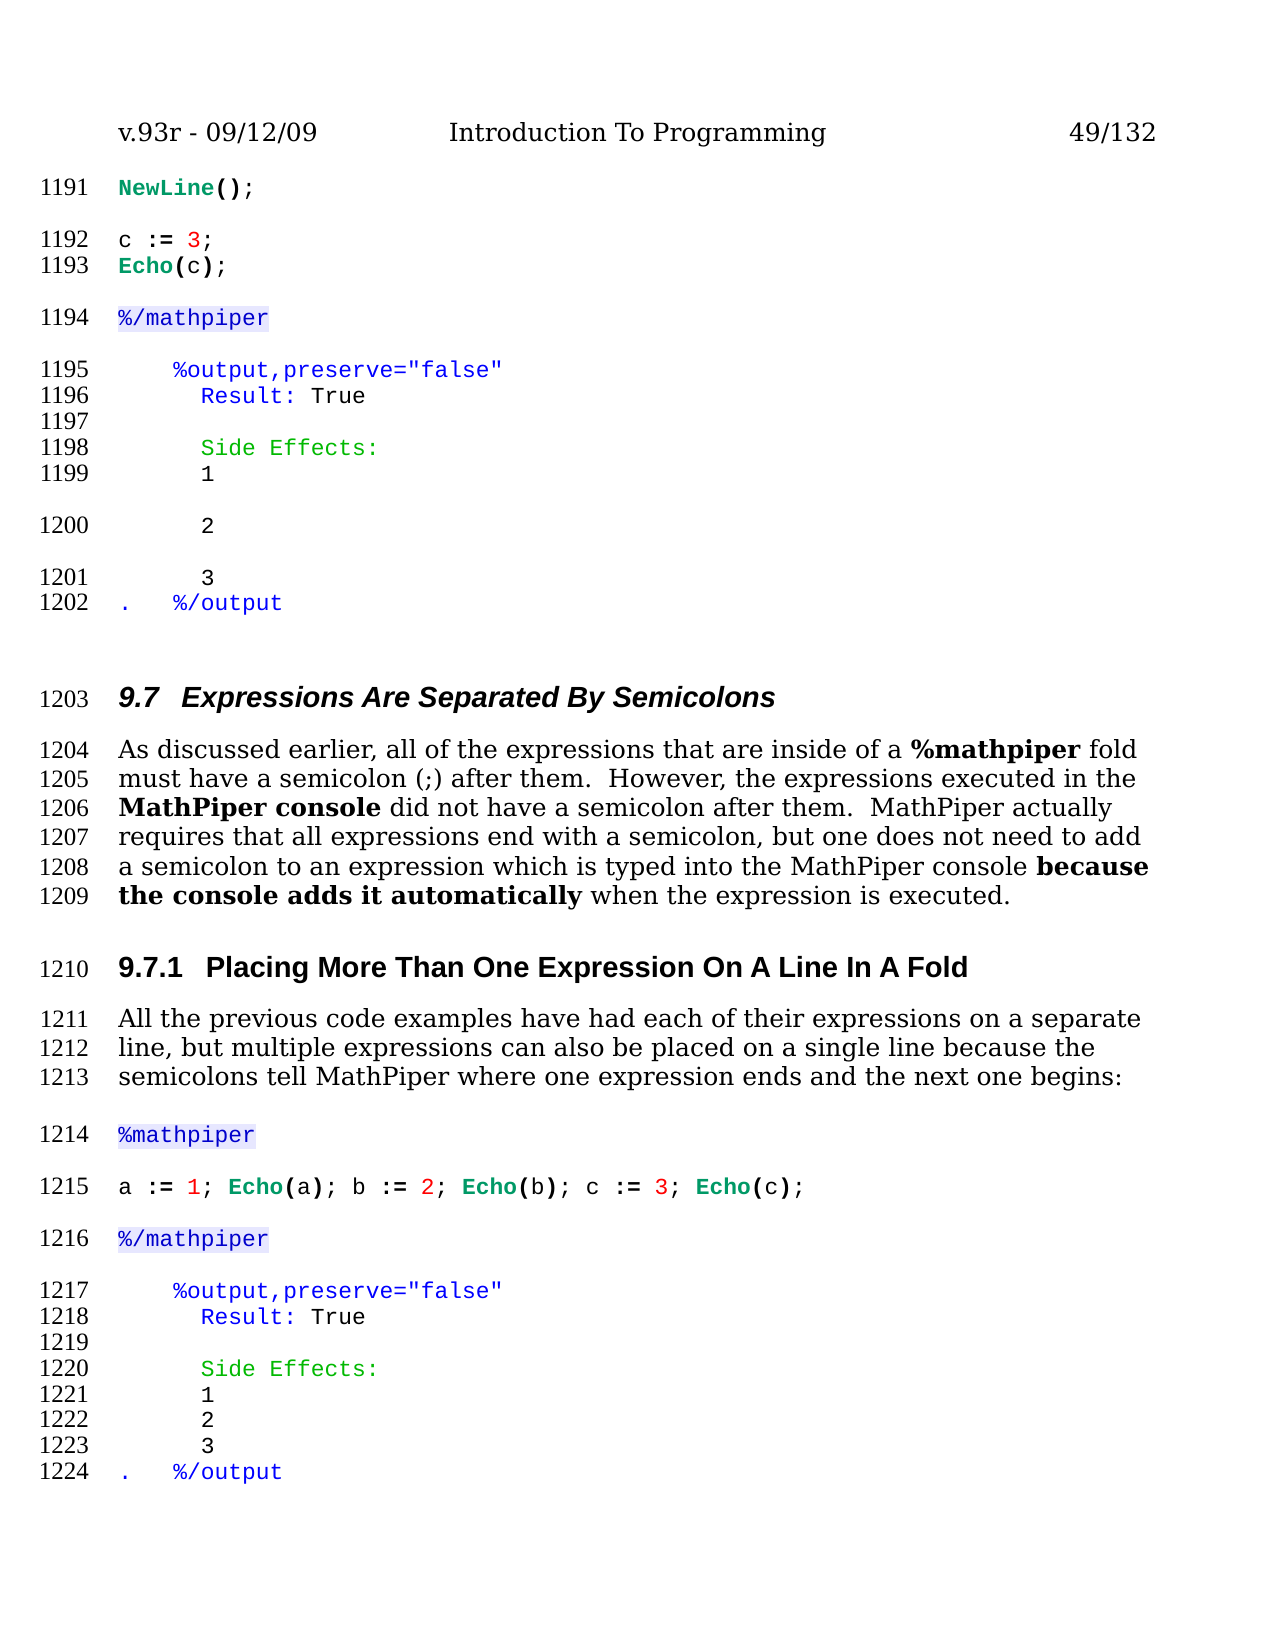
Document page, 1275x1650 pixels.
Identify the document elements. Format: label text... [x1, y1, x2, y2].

text %/mathpiper [118, 306, 1157, 332]
text Echo(c); [118, 254, 1157, 281]
text %output,preserve="false" [118, 1279, 1157, 1305]
text As discussed earlier, all of the expressions that are inside of a %mathpiper fold must have a semicolon (;) after them. However, the expressions executed in the MathPiper console did not have a semicolon after them. MathPiper actually requires that all expressions end with a semicolon, but one does not need to add a semicolon to an expression which is typed into the MathPiper console because the console adds it automatically when the expression is executed. [118, 735, 1157, 911]
text Side Effects: [118, 1357, 1157, 1383]
subtitle Expressions Are Separated By Semicolons [118, 680, 1157, 714]
text %mathpiper [118, 1123, 1157, 1149]
text . %/output [118, 592, 1157, 618]
text Result: True [118, 384, 1157, 410]
text 3 [118, 1435, 1157, 1461]
text 1 [118, 1383, 1157, 1409]
text 2 [118, 1409, 1157, 1435]
text . %/output [118, 1461, 1157, 1487]
text 3 [118, 566, 1157, 592]
subtitle Placing More Than One Expression On A Line In A Fold [118, 949, 1157, 983]
text c := 3; [118, 229, 1157, 254]
text a := 1; Echo(a); b := 2; Echo(b); c := 3; Echo(c); [118, 1175, 1157, 1201]
text All the previous code examples have had each of their expressions on a separate line, but multiple expressions can also be placed on a single line because the semicolons tell MathPiper where one expression ends and the next one begins: [118, 1004, 1157, 1092]
text Result: True [118, 1305, 1157, 1331]
text NewLine(); [118, 177, 1157, 203]
text %output,preserve="false" [118, 358, 1157, 384]
text %/mathpiper [118, 1227, 1157, 1253]
text Side Effects: [118, 436, 1157, 462]
text 2 [118, 514, 1157, 540]
text 1 [118, 462, 1157, 488]
